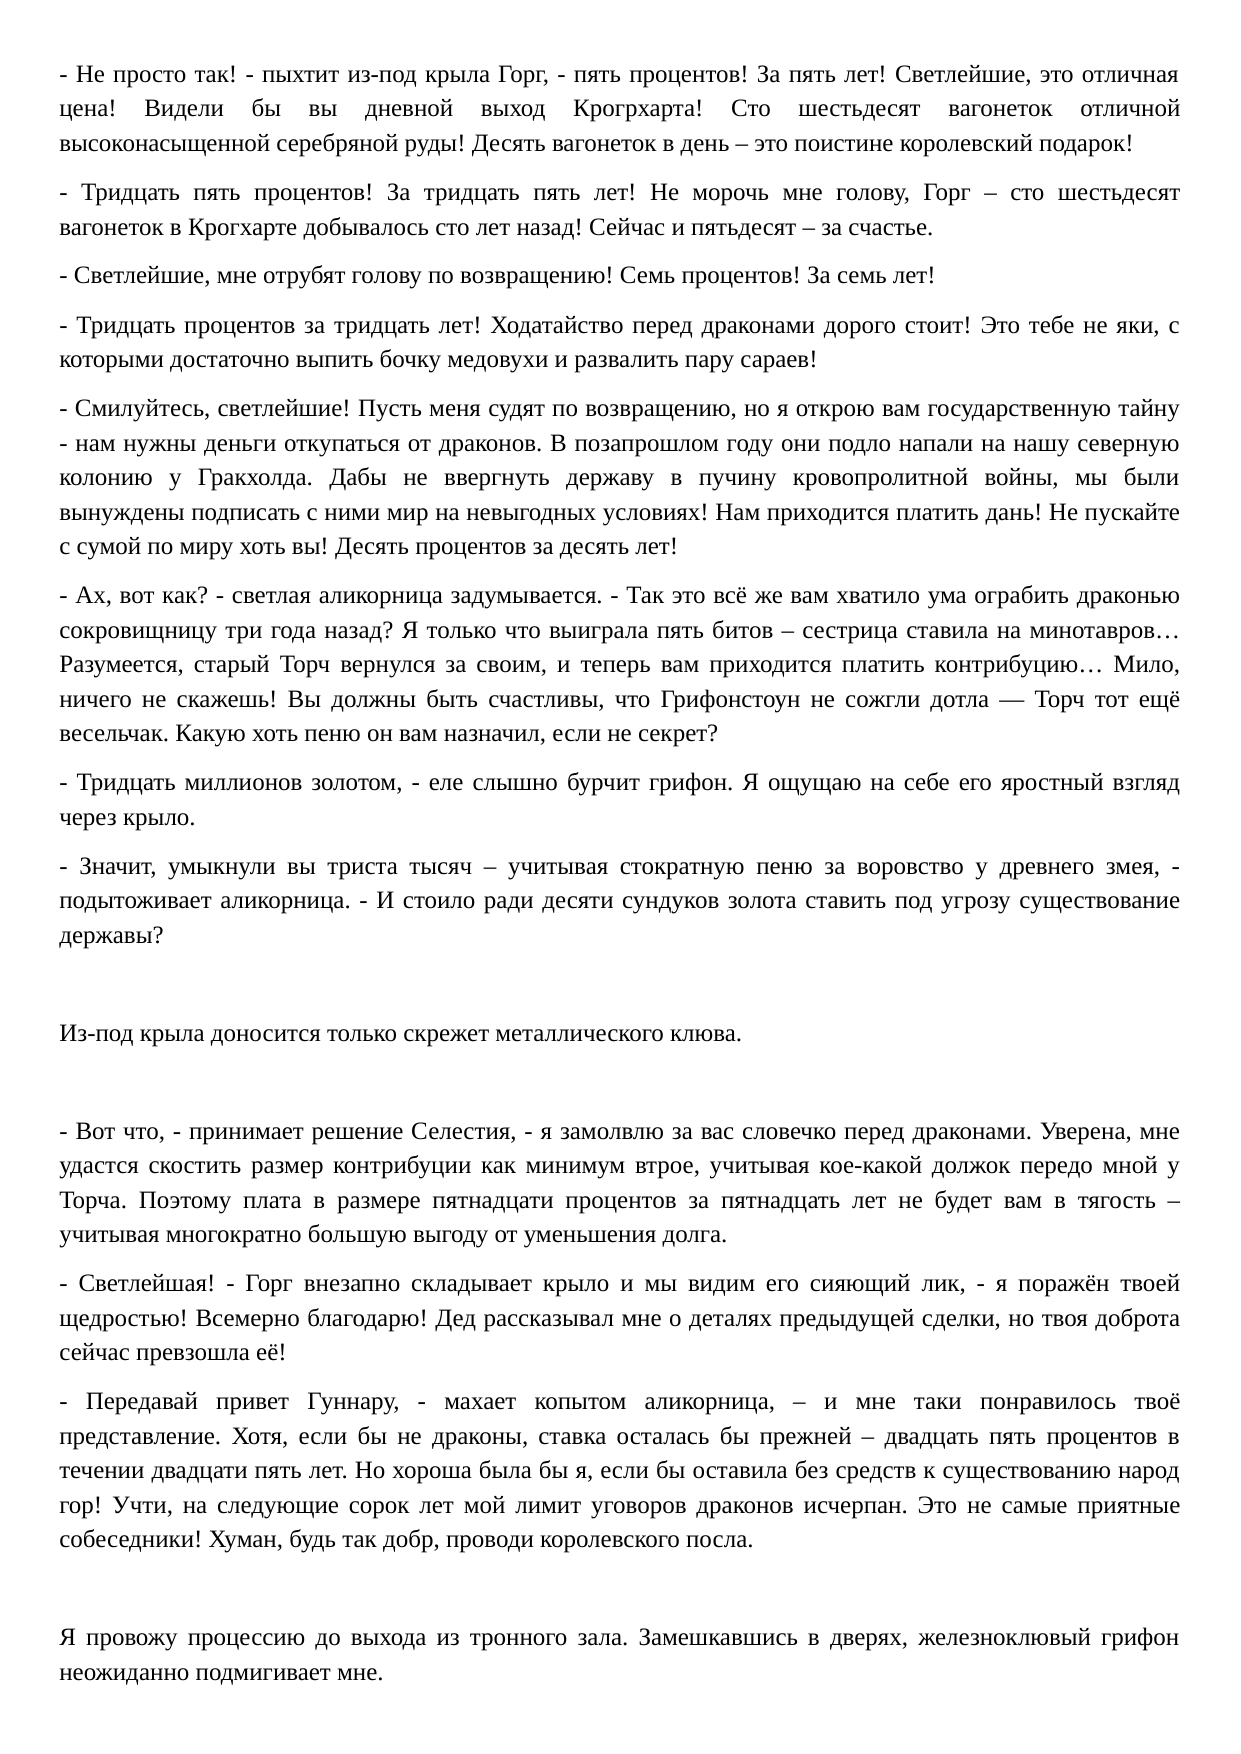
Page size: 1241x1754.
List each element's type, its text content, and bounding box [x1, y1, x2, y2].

text - Светлейшая! - Горг внезапно складывает крыло и мы видим его сияющий лик, - я поражён твоей щедростью! Всемерно благодарю! Дед рассказывал мне о деталях предыдущей сделки, но твоя доброта сейчас превзошла её! [59, 1268, 1181, 1366]
text - Не просто так! - пыхтит из-под крыла Горг, - пять процентов! За пять лет! Светлейшие, это отличная цена! Видели бы вы дневной выход Крогрхарта! Сто шестьдесят вагонеток отличной высоконасыщенной серебряной руды! Десять вагонеток в день – это поистине королевский подарок! [59, 59, 1181, 157]
text Я провожу процессию до выхода из тронного зала. Замешкавшись в дверях, железноклювый грифон неожиданно подмигивает мне. [59, 1622, 1181, 1686]
text Из-под крыла доносится только скрежет металлического клюва. [59, 1018, 1181, 1047]
text - Вот что, - принимает решение Селестия, - я замолвлю за вас словечко перед драконами. Уверена, мне удастся скостить размер контрибуции как минимум втрое, учитывая кое-какой должок передо мной у Торча. Поэтому плата в размере пятнадцати процентов за пятнадцать лет не будет вам в тягость – учитывая многократно большую выгоду от уменьшения долга. [59, 1116, 1181, 1248]
text - Тридцать процентов за тридцать лет! Ходатайство перед драконами дорого стоит! Это тебе не яки, с которыми достаточно выпить бочку медовухи и развалить пару сараев! [59, 310, 1181, 373]
text - Ах, вот как? - светлая аликорница задумывается. - Так это всё же вам хватило ума ограбить драконью сокровищницу три года назад? Я только что выиграла пять битов – сестрица ставила на минотавров… Разумеется, старый Торч вернулся за своим, и теперь вам приходится платить контрибуцию… Мило, ничего не скажешь! Вы должны быть счастливы, что Грифонстоун не сожгли дотла — Торч тот ещё весельчак. Какую хоть пеню он вам назначил, если не секрет? [59, 580, 1181, 747]
text - Смилуйтесь, светлейшие! Пусть меня судят по возвращению, но я открою вам государственную тайну - нам нужны деньги откупаться от драконов. В позапрошлом году они подло напали на нашу северную колонию у Гракхолда. Дабы не ввергнуть державу в пучину кровопролитной войны, мы были вынуждены подписать с ними мир на невыгодных условиях! Нам приходится платить дань! Не пускайте с сумой по миру хоть вы! Десять процентов за десять лет! [59, 393, 1181, 560]
text - Тридцать пять процентов! За тридцать пять лет! Не морочь мне голову, Горг – сто шестьдесят вагонеток в Крогхарте добывалось сто лет назад! Сейчас и пятьдесят – за счастье. [59, 177, 1181, 240]
text - Передавай привет Гуннару, - махает копытом аликорница, – и мне таки понравилось твоё представление. Хотя, если бы не драконы, ставка осталась бы прежней – двадцать пять процентов в течении двадцати пять лет. Но хороша была бы я, если бы оставила без средств к существованию народ гор! Учти, на следующие сорок лет мой лимит уговоров драконов исчерпан. Это не самые приятные собеседники! Хуман, будь так добр, проводи королевского посла. [59, 1386, 1181, 1553]
text - Тридцать миллионов золотом, - еле слышно бурчит грифон. Я ощущаю на себе его яростный взгляд через крыло. [59, 767, 1181, 830]
text - Светлейшие, мне отрубят голову по возвращению! Семь процентов! За семь лет! [59, 261, 1181, 289]
text - Значит, умыкнули вы триста тысяч – учитывая стократную пеню за воровство у древнего змея, - подытоживает аликорница. - И стоило ради десяти сундуков золота ставить под угрозу существование державы? [59, 851, 1181, 948]
